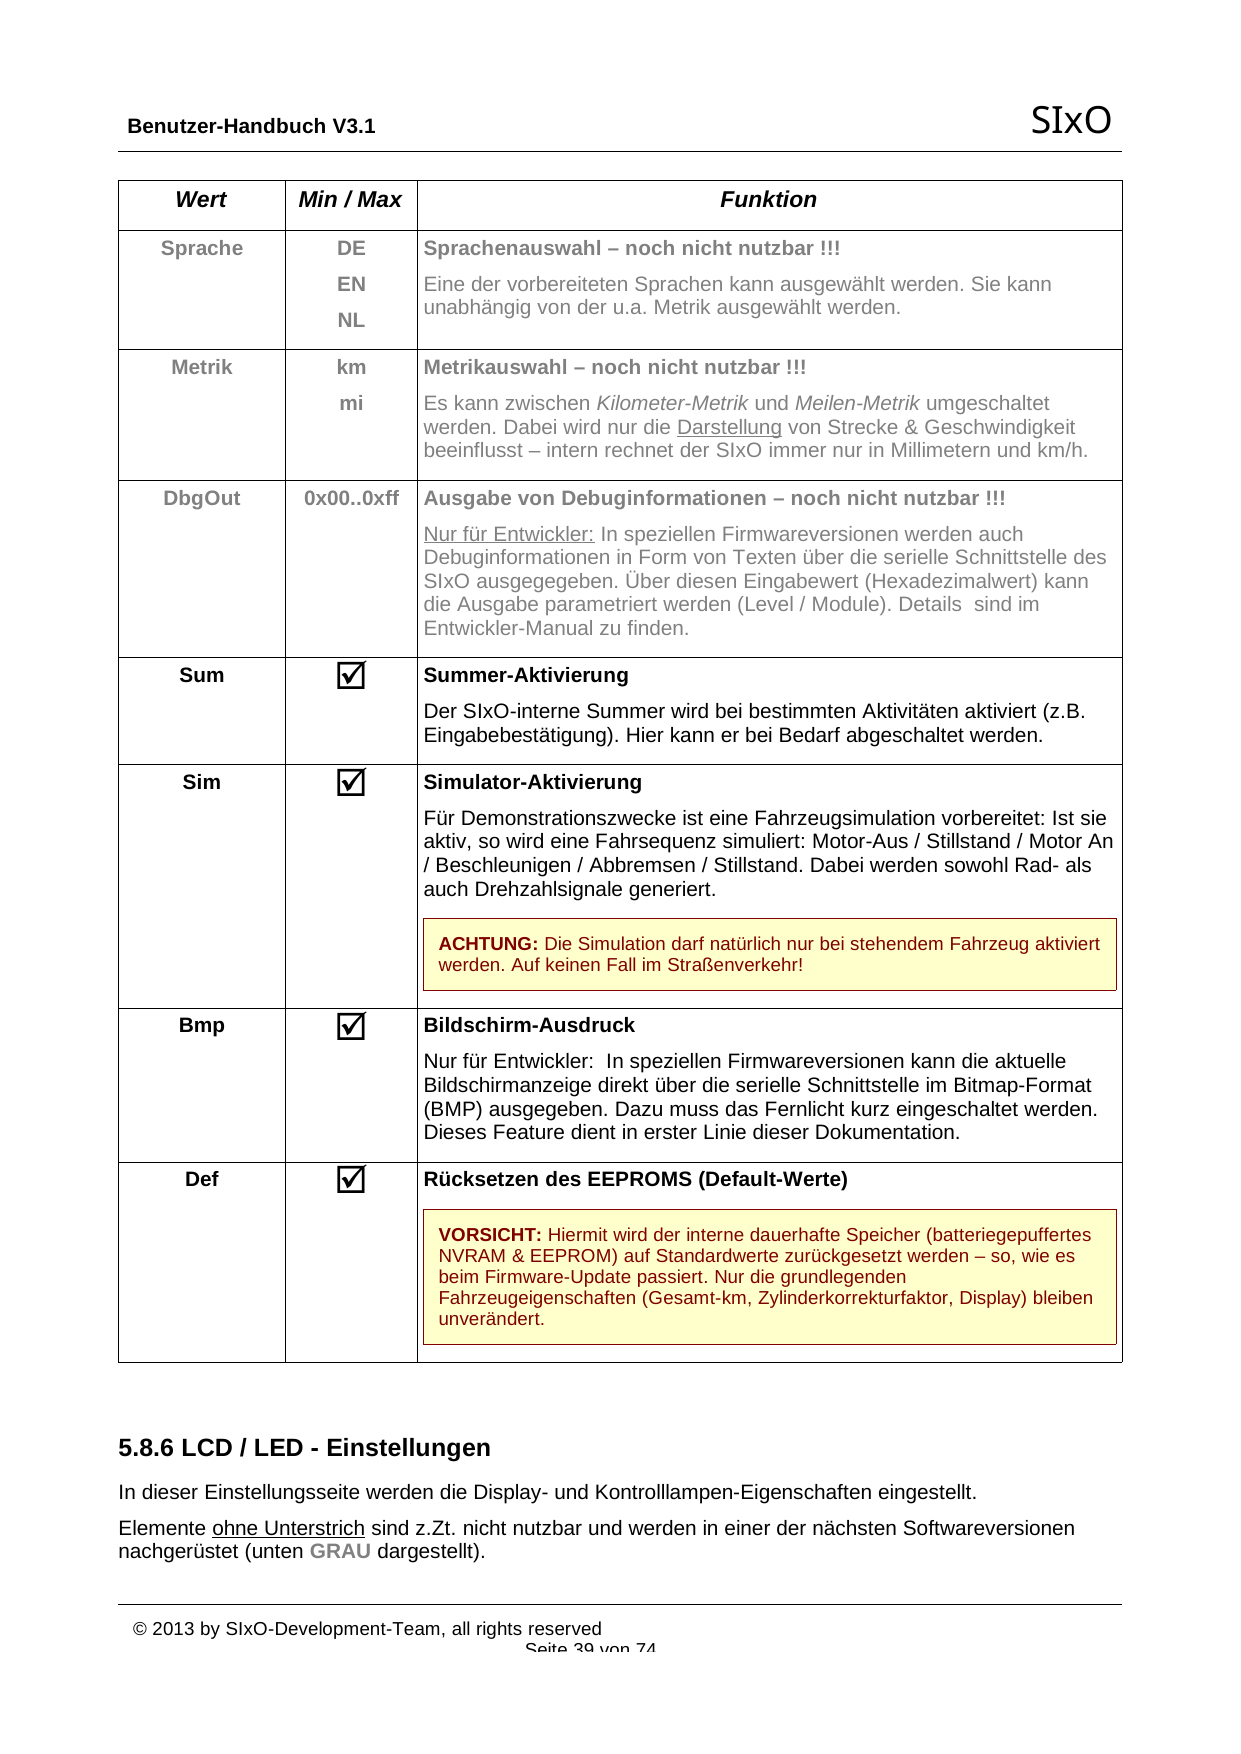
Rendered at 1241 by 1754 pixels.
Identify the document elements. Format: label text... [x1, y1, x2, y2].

table_cell DE EN NL [286, 231, 417, 349]
text Elemente ohne Unterstrich sind z.Zt. nicht nutzbar und werden in einer der nächsten Softwareversionen nachgerüstet (unten GRAU dargestellt). [118, 1516, 1122, 1563]
table_header Funktion [418, 181, 1122, 230]
table_cell Sprachenauswahl – noch nicht nutzbar !!! Eine der vorbereiteten Sprachen kann ausgewählt werden. Sie kann unabhängig von der u.a. Metrik ausgewählt werden. [418, 231, 1122, 349]
table_cell Bildschirm-Ausdruck Nur für Entwickler: In speziellen Firmwareversionen kann die aktuelle Bildschirmanzeige direkt über die serielle Schnittstelle im Bitmap-Format (BMP) ausgegeben. Dazu muss das Fernlicht kurz eingeschaltet werden. Dieses Feature dient in erster Linie dieser Dokumentation. [418, 1009, 1122, 1162]
table_cell Sprache [119, 231, 285, 349]
table_header Wert [119, 181, 285, 230]
table_cell Sum [119, 658, 285, 764]
table_cell 0x00..0xff [286, 481, 417, 657]
table_cell  [286, 765, 417, 1008]
table_header Min / Max [286, 181, 417, 230]
table_cell Metrik [119, 350, 285, 480]
table_cell DbgOut [119, 481, 285, 657]
table_cell Summer-Aktivierung Der SIxO-interne Summer wird bei bestimmten Aktivitäten aktiviert (z.B. Eingabebestätigung). Hier kann er bei Bedarf abgeschaltet werden. [418, 658, 1122, 764]
table_cell Simulator-Aktivierung Für Demonstrationszwecke ist eine Fahrzeugsimulation vorbereitet: Ist sie aktiv, so wird eine Fahrsequenz simuliert: Motor-Aus / Stillstand / Motor An / Beschleunigen / Abbremsen / Stillstand. Dabei werden sowohl Rad- als auch Drehzahlsignale generiert. ACHTUNG: Die Simulation darf natürlich nur bei stehendem Fahrzeug aktiviert werden. Auf keinen Fall im Straßenverkehr! [418, 765, 1122, 1008]
table_cell  [286, 1163, 417, 1362]
table_cell Sim [119, 765, 285, 1008]
table_cell km mi [286, 350, 417, 480]
table_cell Rücksetzen des EEPROMS (Default-Werte) VORSICHT: Hiermit wird der interne dauerhafte Speicher (batteriegepuffertes NVRAM & EEPROM) auf Standardwerte zurückgesetzt werden – so, wie es beim Firmware-Update passiert. Nur die grundlegenden Fahrzeugeigenschaften (Gesamt-km, Zylinderkorrekturfaktor, Display) bleiben unverändert. [418, 1163, 1122, 1362]
table_cell Metrikauswahl – noch nicht nutzbar !!! Es kann zwischen Kilometer-Metrik und Meilen-Metrik umgeschaltet werden. Dabei wird nur die Darstellung von Strecke & Geschwindigkeit beeinflusst – intern rechnet der SIxO immer nur in Millimetern und km/h. [418, 350, 1122, 480]
table_cell Ausgabe von Debuginformationen – noch nicht nutzbar !!! Nur für Entwickler: In speziellen Firmwareversionen werden auch Debuginformationen in Form von Texten über die serielle Schnittstelle des SIxO ausgegegeben. Über diesen Eingabewert (Hexadezimalwert) kann die Ausgabe parametriert werden (Level / Module). Details sind im Entwickler-Manual zu finden. [418, 481, 1122, 657]
subtitle LCD / LED - Einstellungen [118, 1434, 1122, 1462]
table_cell  [286, 1009, 417, 1162]
table_cell Def [119, 1163, 285, 1362]
table_cell  [286, 658, 417, 764]
text In dieser Einstellungsseite werden die Display- und Kontrolllampen-Eigenschaften eingestellt. [118, 1480, 1122, 1504]
table_cell Bmp [119, 1009, 285, 1162]
